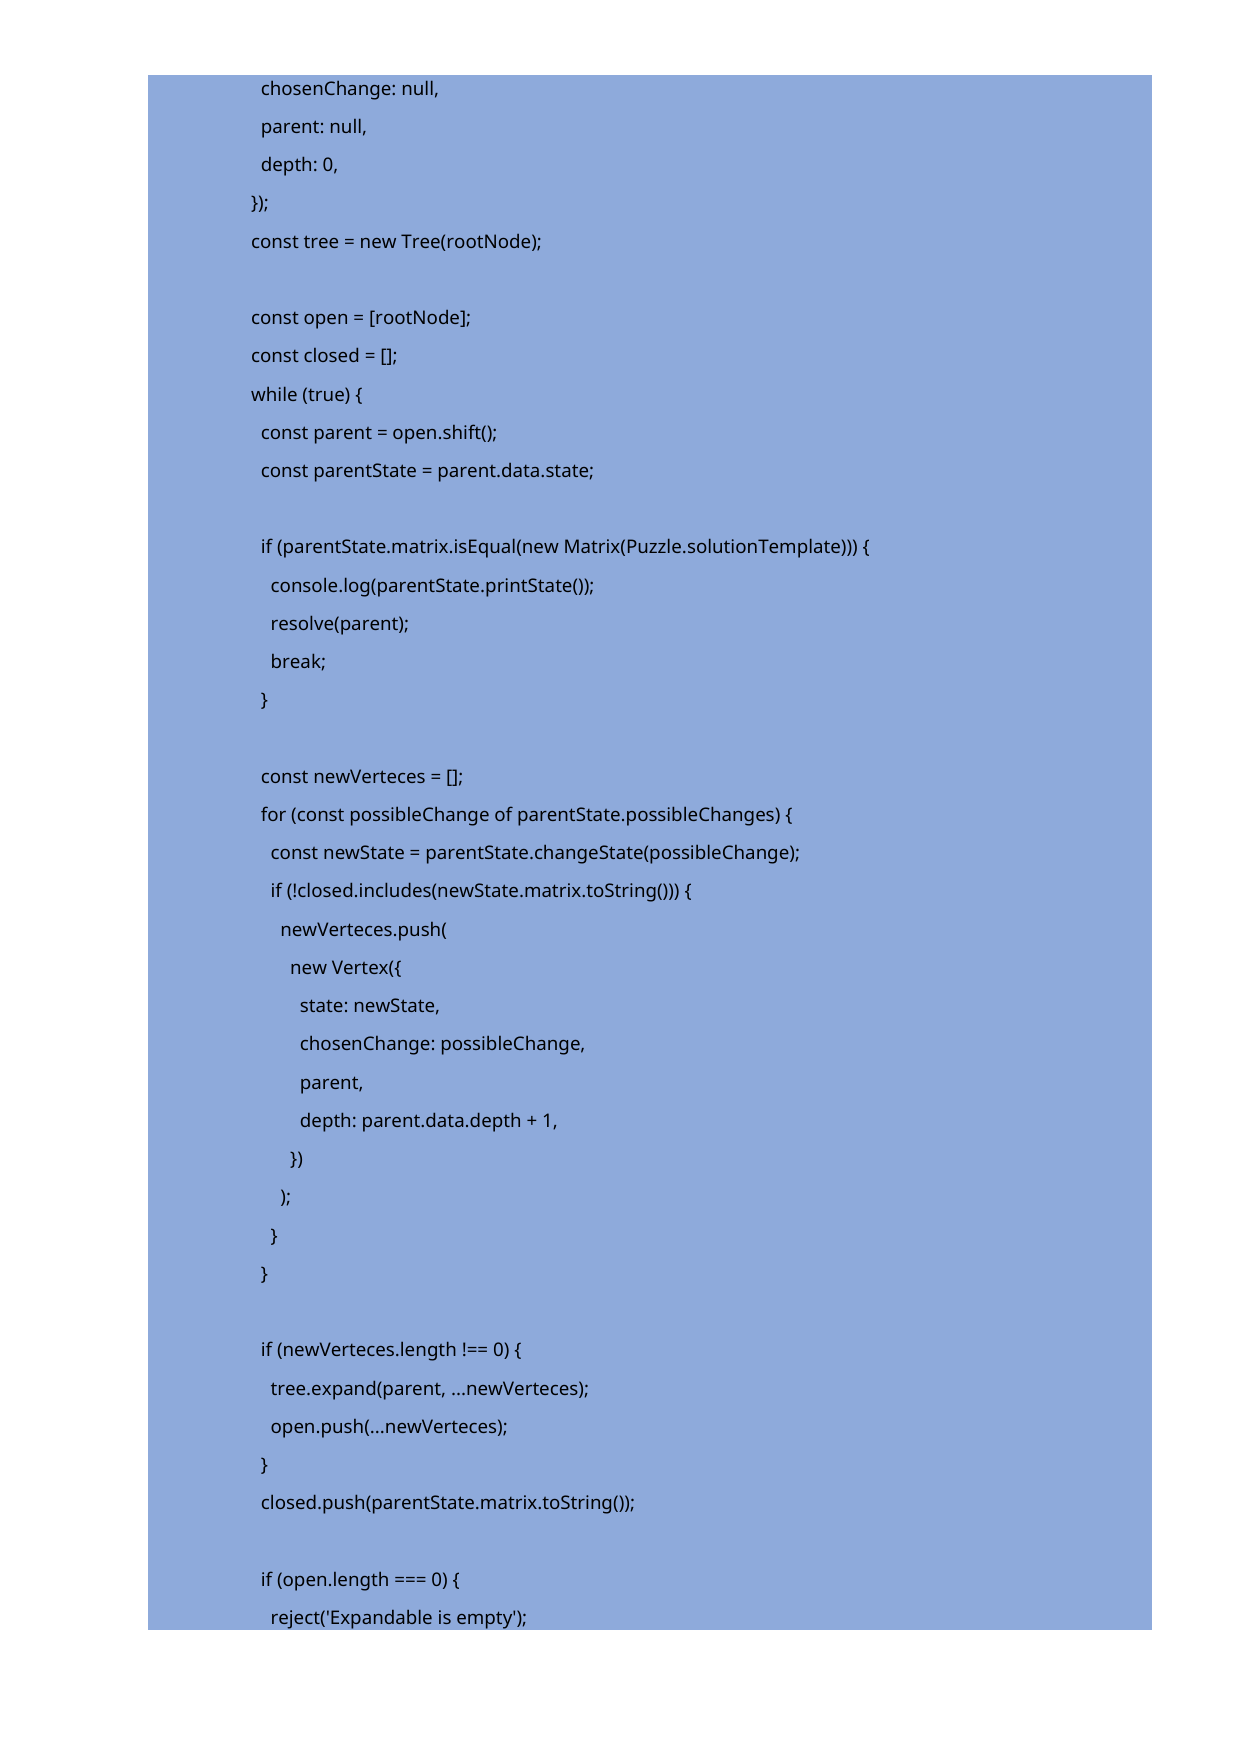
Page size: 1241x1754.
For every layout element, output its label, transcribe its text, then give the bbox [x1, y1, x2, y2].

text } [148, 1260, 1152, 1286]
text while (true) { [148, 381, 1152, 406]
text }); [148, 190, 1152, 215]
text resolve(parent); [148, 610, 1152, 636]
text reject('Expandable is empty'); [148, 1604, 1152, 1630]
text if (open.length === 0) { [148, 1566, 1152, 1591]
text state: newState, [148, 992, 1152, 1018]
text for (const possibleChange of parentState.possibleChanges) { [148, 801, 1152, 827]
text const newVerteces = []; [148, 763, 1152, 789]
text tree.expand(parent, ...newVerteces); [148, 1375, 1152, 1400]
text closed.push(parentState.matrix.toString()); [148, 1489, 1152, 1515]
text ); [148, 1184, 1152, 1209]
text chosenChange: null, [148, 75, 1152, 101]
text const tree = new Tree(rootNode); [148, 228, 1152, 253]
text chosenChange: possibleChange, [148, 1031, 1152, 1056]
text newVerteces.push( [148, 916, 1152, 942]
text new Vertex({ [148, 954, 1152, 980]
text const open = [rootNode]; [148, 304, 1152, 330]
text break; [148, 648, 1152, 674]
text const parentState = parent.data.state; [148, 457, 1152, 483]
text } [148, 1222, 1152, 1247]
text depth: parent.data.depth + 1, [148, 1107, 1152, 1133]
text parent, [148, 1069, 1152, 1094]
text depth: 0, [148, 151, 1152, 177]
text const parent = open.shift(); [148, 419, 1152, 444]
text if (newVerteces.length !== 0) { [148, 1337, 1152, 1362]
text if (parentState.matrix.isEqual(new Matrix(Puzzle.solutionTemplate))) { [148, 534, 1152, 559]
text } [148, 687, 1152, 712]
text const closed = []; [148, 343, 1152, 368]
text if (!closed.includes(newState.matrix.toString())) { [148, 878, 1152, 903]
text const newState = parentState.changeState(possibleChange); [148, 839, 1152, 865]
text } [148, 1451, 1152, 1477]
text open.push(...newVerteces); [148, 1413, 1152, 1438]
text parent: null, [148, 113, 1152, 139]
text console.log(parentState.printState()); [148, 572, 1152, 597]
text }) [148, 1145, 1152, 1171]
